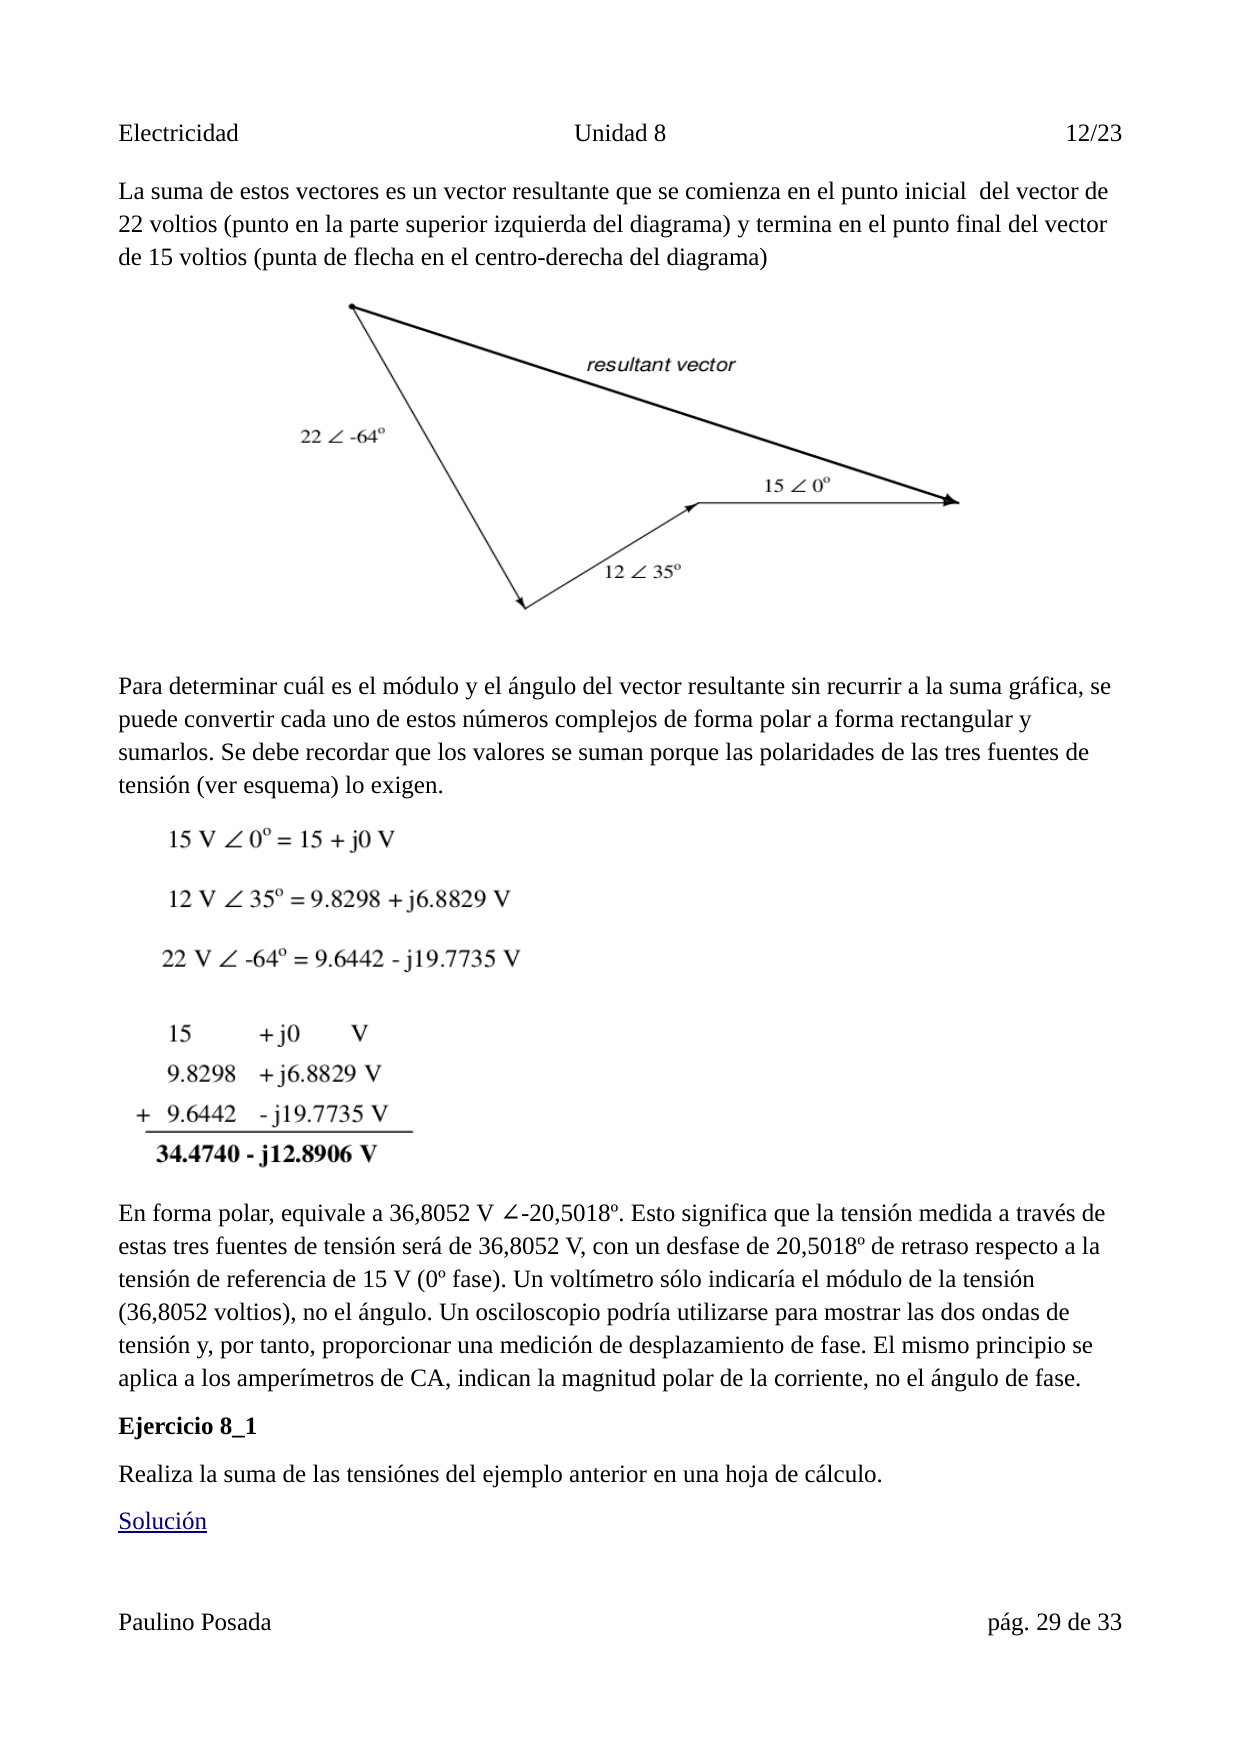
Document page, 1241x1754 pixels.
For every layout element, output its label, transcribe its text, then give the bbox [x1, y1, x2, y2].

text Ejercicio 8_1 [118, 1411, 1122, 1440]
text Para determinar cuál es el módulo y el ángulo del vector resultante sin recurrir a la suma gráfica, se puede convertir cada uno de estos números complejos de forma polar a forma rectangular y sumarlos. Se debe recordar que los valores se suman porque las polaridades de las tres fuentes de tensión (ver esquema) lo exigen. [118, 671, 1122, 799]
text Realiza la suma de las tensiónes del ejemplo anterior en una hoja de cálculo. [118, 1459, 1122, 1487]
text Solución [118, 1506, 1122, 1535]
text La suma de estos vectores es un vector resultante que se comienza en el punto inicial del vector de 22 voltios (punto en la parte superior izquierda del diagrama) y termina en el punto final del vector de 15 voltios (punta de flecha en el centro-derecha del diagrama) [118, 176, 1122, 271]
picture [264, 290, 977, 619]
text En forma polar, equivale a 36,8052 V ∠-20,5018º. Esto significa que la tensión medida a través de estas tres fuentes de tensión será de 36,8052 V, con un desfase de 20,5018º de retraso respecto a la tensión de referencia de 15 V (0º fase). Un voltímetro sólo indicaría el módulo de la tensión (36,8052 voltios), no el ángulo. Un osciloscopio podría utilizarse para mostrar las dos ondas de tensión y, por tanto, proporcionar una medición de desplazamiento de fase. El mismo principio se aplica a los amperímetros de CA, indican la magnitud polar de la corriente, no el ángulo de fase. [118, 1198, 1122, 1392]
picture [125, 817, 525, 1174]
